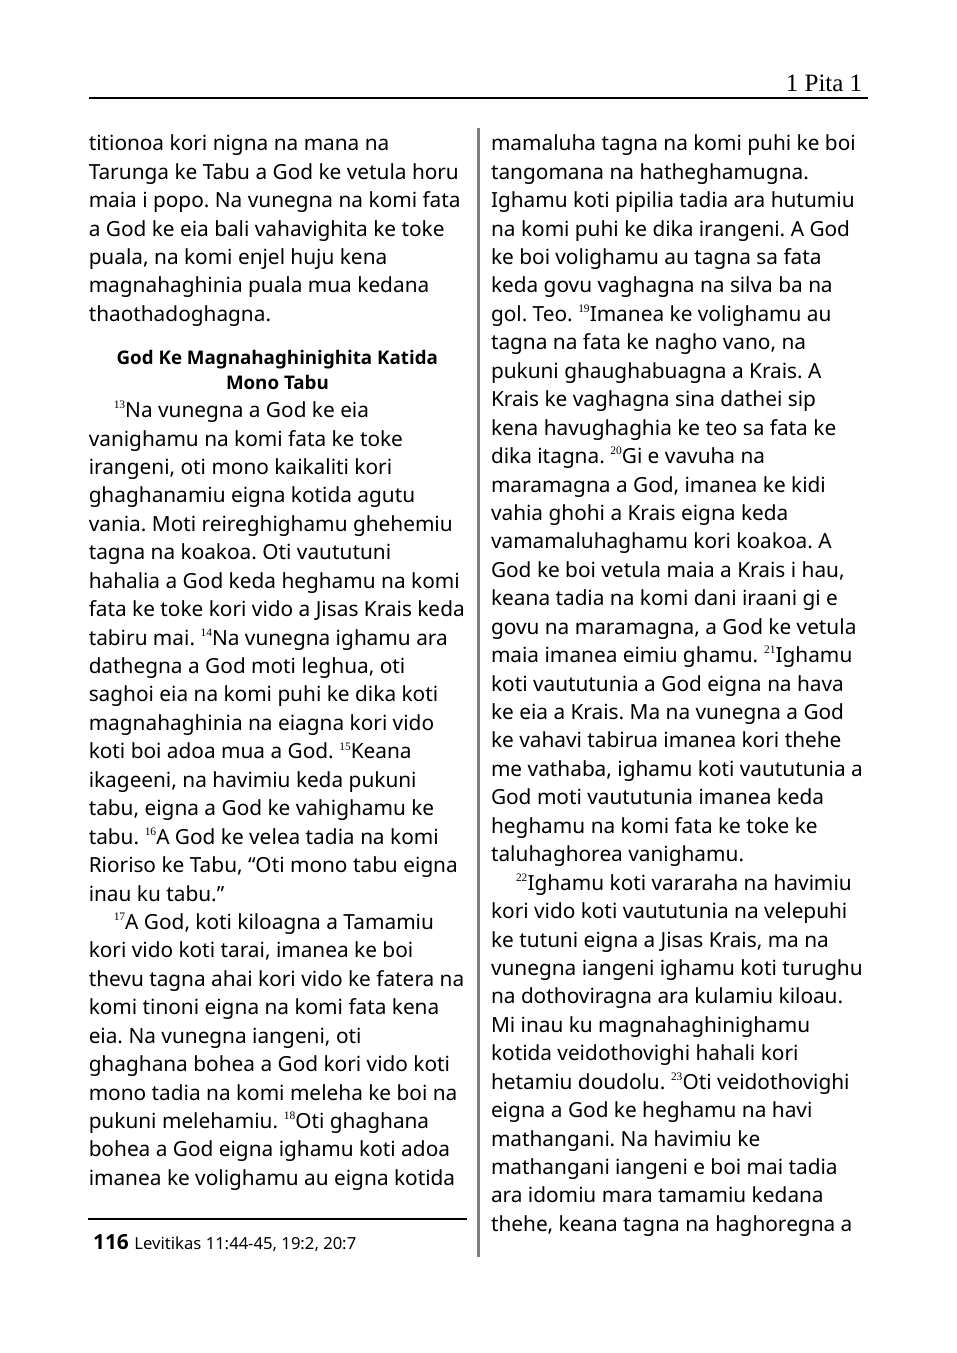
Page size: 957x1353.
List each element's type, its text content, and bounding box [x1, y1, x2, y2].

text 116 Levitikas 11:44-45, 19:2, 20:7 [88, 1227, 466, 1256]
text God Ke Magnahaghinighita Katida Mono Tabu [88, 344, 466, 395]
text 17A God, koti kiloagna a Tamamiu kori vido koti tarai, imanea ke boi thevu tagna ahai kori vido ke fatera na komi tinoni eigna na komi fata kena eia. Na vunegna iangeni, oti ghaghana bohea a God kori vido koti mono tadia na komi meleha ke boi na pukuni melehamiu. 18Oti ghaghana bohea a God eigna ighamu koti adoa imanea ke volighamu au eigna kotida [88, 907, 466, 1191]
text mamaluha tagna na komi puhi ke boi tangomana na hatheghamugna. Ighamu koti pipilia tadia ara hutumiu na komi puhi ke dika irangeni. A God ke boi volighamu au tagna sa fata keda govu vaghagna na silva ba na gol. Teo. 19Imanea ke volighamu au tagna na fata ke nagho vano, na pukuni ghaughabuagna a Krais. A Krais ke vaghagna sina dathei sip kena havughaghia ke teo sa fata ke dika itagna. 20Gi e vavuha na maramagna a God, imanea ke kidi vahia ghohi a Krais eigna keda vamamaluhaghamu kori koakoa. A God ke boi vetula maia a Krais i hau, keana tadia na komi dani iraani gi e govu na maramagna, a God ke vetula maia imanea eimiu ghamu. 21Ighamu koti vaututunia a God eigna na hava ke eia a Krais. Ma na vunegna a God ke vahavi tabirua imanea kori thehe me vathaba, ighamu koti vaututunia a God moti vaututunia imanea keda heghamu na komi fata ke toke ke taluhaghorea vanighamu. [491, 128, 868, 868]
text titionoa kori nigna na mana na Tarunga ke Tabu a God ke vetula horu maia i popo. Na vunegna na komi fata a God ke eia bali vahavighita ke toke puala, na komi enjel huju kena magnahaghinia puala mua kedana thaothadoghagna. [88, 128, 466, 327]
text 22Ighamu koti vararaha na havimiu kori vido koti vaututunia na velepuhi ke tutuni eigna a Jisas Krais, ma na vunegna iangeni ighamu koti turughu na dothoviragna ara kulamiu kiloau. Mi inau ku magnahaghinighamu kotida veidothovighi hahali kori hetamiu doudolu. 23Oti veidothovighi eigna a God ke heghamu na havi mathangani. Na havimiu ke mathangani iangeni e boi mai tadia ara idomiu mara tamamiu kedana thehe, keana tagna na haghoregna a [491, 868, 868, 1237]
text 13Na vunegna a God ke eia vanighamu na komi fata ke toke irangeni, oti mono kaikaliti kori ghaghanamiu eigna kotida agutu vania. Moti reireghighamu ghehemiu tagna na koakoa. Oti vaututuni hahalia a God keda heghamu na komi fata ke toke kori vido a Jisas Krais keda tabiru mai. 14Na vunegna ighamu ara dathegna a God moti leghua, oti saghoi eia na komi puhi ke dika koti magnahaghinia na eiagna kori vido koti boi adoa mua a God. 15Keana ikageeni, na havimiu keda pukuni tabu, eigna a God ke vahighamu ke tabu. 16A God ke velea tadia na komi Rioriso ke Tabu, “Oti mono tabu eigna inau ku tabu.” [88, 395, 466, 907]
